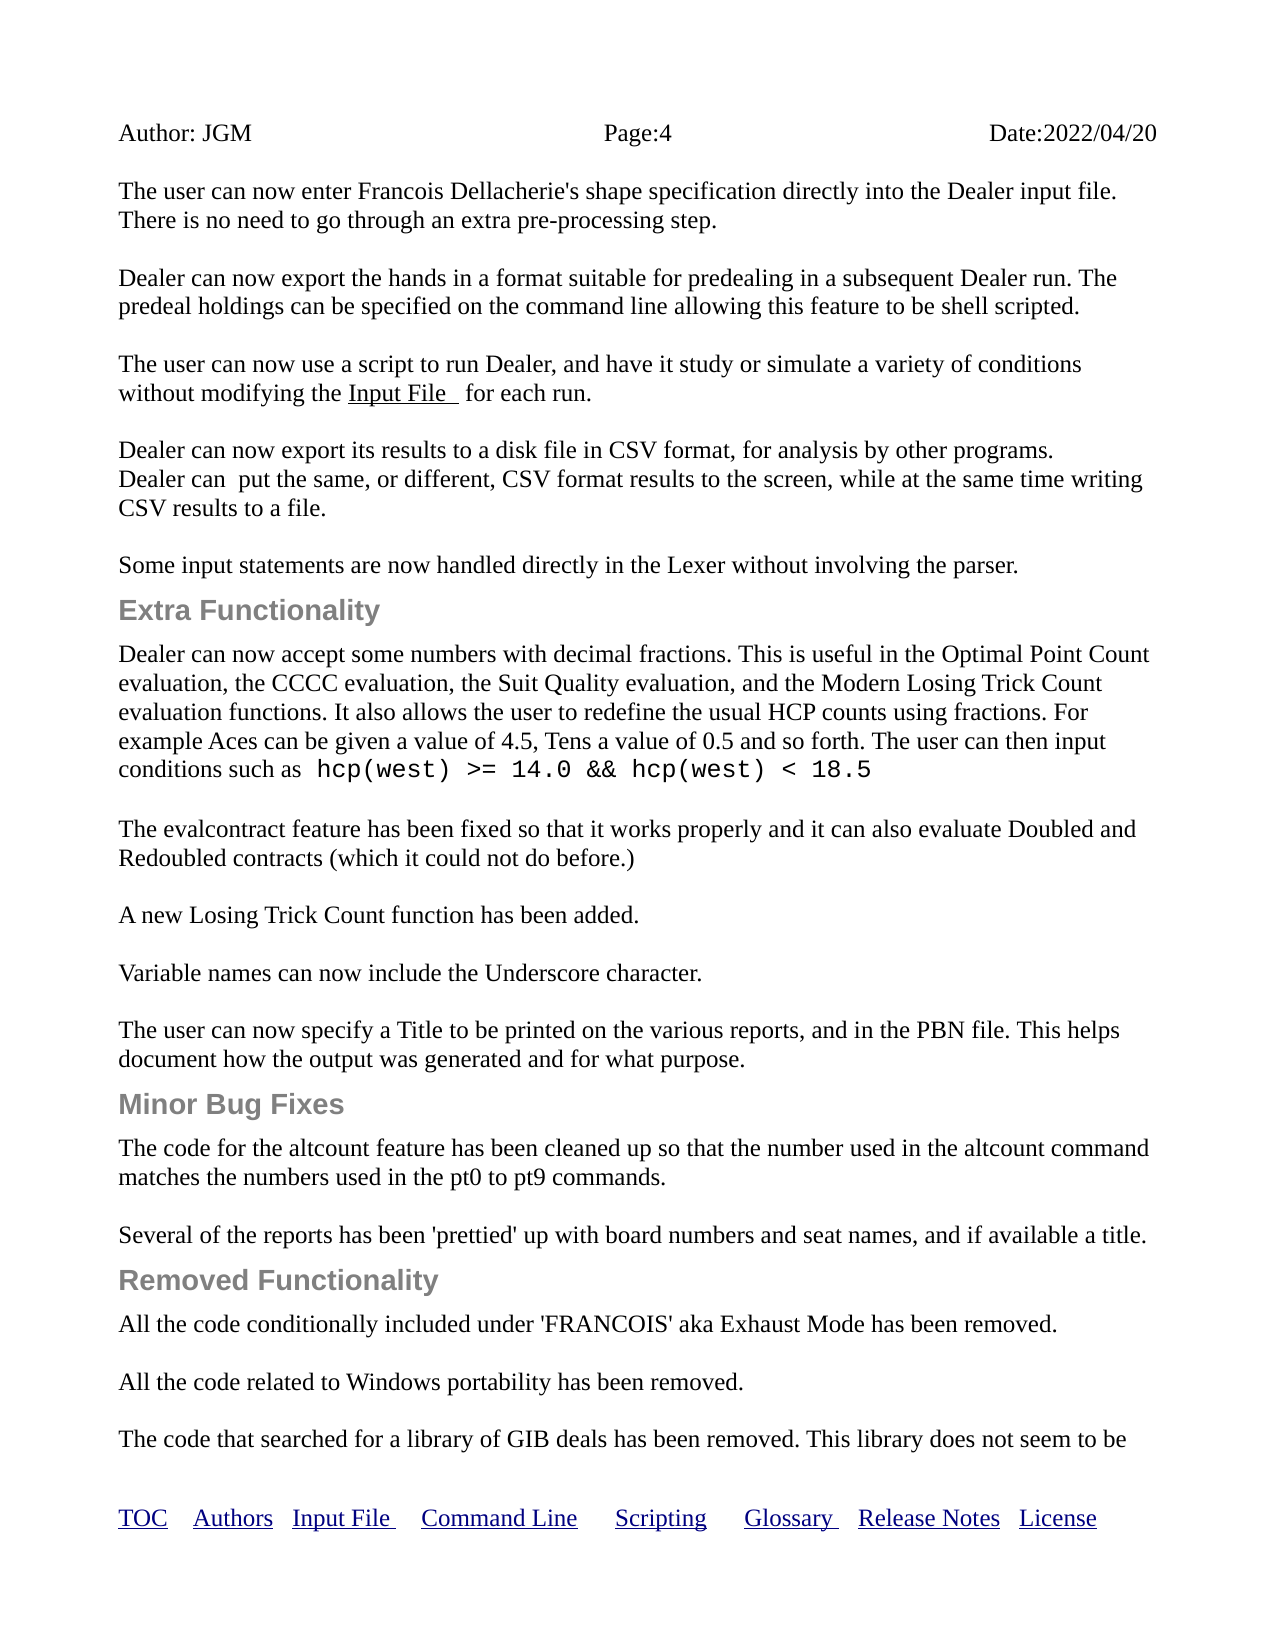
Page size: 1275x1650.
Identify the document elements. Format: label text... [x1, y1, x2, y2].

text All the code conditionally included under 'FRANCOIS' aka Exhaust Mode has been removed. [118, 1309, 1157, 1338]
text The user can now enter Francois Dellacherie's shape specification directly into the Dealer input file. There is no need to go through an extra pre-processing step. [118, 176, 1157, 234]
text The code for the altcount feature has been cleaned up so that the number used in the altcount command matches the numbers used in the pt0 to pt9 commands. [118, 1133, 1157, 1191]
text All the code related to Windows portability has been removed. [118, 1367, 1157, 1395]
text The evalcontract feature has been fixed so that it works properly and it can also evaluate Doubled and Redoubled contracts (which it could not do before.) [118, 814, 1157, 872]
subtitle Removed Functionality [118, 1263, 1157, 1297]
text A new Losing Trick Count function has been added. [118, 900, 1157, 929]
text Variable names can now include the Underscore character. [118, 958, 1157, 987]
text Dealer can now accept some numbers with decimal fractions. This is useful in the Optimal Point Count evaluation, the CCCC evaluation, the Suit Quality evaluation, and the Modern Losing Trick Count evaluation functions. It also allows the user to redefine the usual HCP counts using fractions. For example Aces can be given a value of 4.5, Tens a value of 0.5 and so forth. The user can then input conditions such as hcp(west) >= 14.0 && hcp(west) < 18.5 [118, 639, 1157, 785]
text The code that searched for a library of GIB deals has been removed. This library does not seem to be [118, 1424, 1157, 1453]
text Dealer can now export the hands in a format suitable for predealing in a subsequent Dealer run. The predeal holdings can be specified on the command line allowing this feature to be shell scripted. [118, 263, 1157, 320]
subtitle Minor Bug Fixes [118, 1087, 1157, 1121]
subtitle Extra Functionality [118, 593, 1157, 627]
text Some input statements are now handled directly in the Lexer without involving the parser. [118, 550, 1157, 579]
text Dealer can now export its results to a disk file in CSV format, for analysis by other programs. [118, 435, 1157, 464]
text Dealer can put the same, or different, CSV format results to the screen, while at the same time writing CSV results to a file. [118, 464, 1157, 521]
text The user can now specify a Title to be printed on the various reports, and in the PBN file. This helps document how the output was generated and for what purpose. [118, 1015, 1157, 1073]
text The user can now use a script to run Dealer, and have it study or simulate a variety of conditions without modifying the Input File for each run. [118, 349, 1157, 406]
text Several of the reports has been 'prettied' up with board numbers and seat names, and if available a title. [118, 1220, 1157, 1248]
